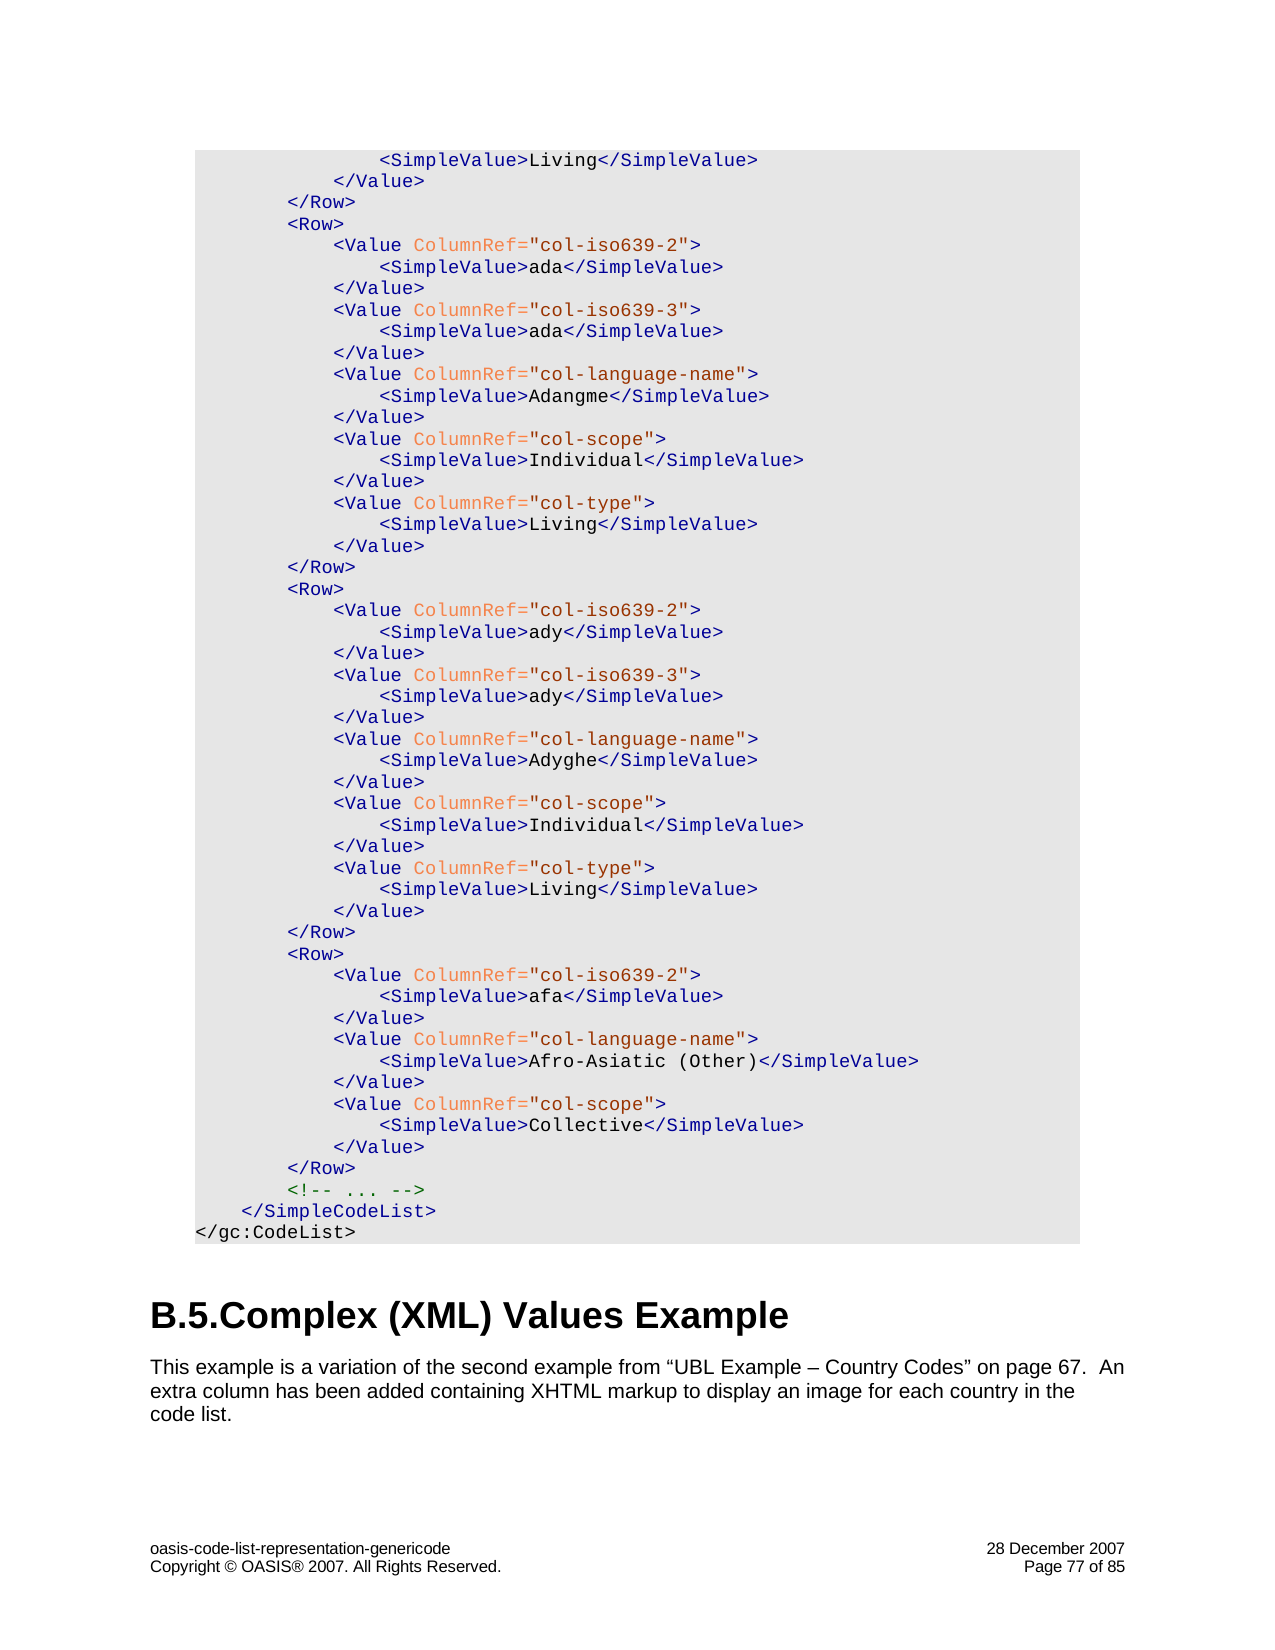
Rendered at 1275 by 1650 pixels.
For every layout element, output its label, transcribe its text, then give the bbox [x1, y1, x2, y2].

text <SimpleValue>ady</SimpleValue> [195, 686, 1080, 708]
text </Value> [195, 472, 1080, 493]
text </Value> [195, 279, 1080, 300]
text </gc:CodeList> [195, 1223, 1080, 1244]
text <Row> [195, 214, 1080, 236]
text <Value ColumnRef="col-iso639-2"> [195, 965, 1080, 987]
text <Value ColumnRef="col-language-name"> [195, 729, 1080, 751]
text </Value> [195, 1008, 1080, 1030]
text </Row> [195, 558, 1080, 579]
text <Row> [195, 579, 1080, 601]
text </Row> [195, 922, 1080, 944]
text </Value> [195, 1137, 1080, 1158]
text <Value ColumnRef="col-scope"> [195, 1094, 1080, 1116]
text <SimpleValue>Living</SimpleValue> [195, 879, 1080, 901]
text </Value> [195, 407, 1080, 429]
text This example is a variation of the second example from “UBL Example – Country Codes” on page 68. An extra column has been added containing XHTML markup to display an image for each country in the code list. [150, 1356, 1125, 1426]
text <SimpleValue>Adangme</SimpleValue> [195, 386, 1080, 407]
text <SimpleValue>Collective</SimpleValue> [195, 1116, 1080, 1137]
text <SimpleValue>Individual</SimpleValue> [195, 815, 1080, 837]
text <Value ColumnRef="col-language-name"> [195, 1030, 1080, 1051]
text <SimpleValue>Living</SimpleValue> [195, 150, 1080, 171]
text <Value ColumnRef="col-iso639-2"> [195, 236, 1080, 257]
text </Value> [195, 343, 1080, 364]
text <SimpleValue>ada</SimpleValue> [195, 257, 1080, 279]
text <SimpleValue>Individual</SimpleValue> [195, 450, 1080, 472]
text </Row> [195, 193, 1080, 214]
text <Value ColumnRef="col-iso639-2"> [195, 601, 1080, 622]
text </Value> [195, 643, 1080, 665]
text <SimpleValue>ada</SimpleValue> [195, 322, 1080, 343]
text <Row> [195, 944, 1080, 965]
text <SimpleValue>ady</SimpleValue> [195, 622, 1080, 643]
text </Value> [195, 837, 1080, 858]
text <Value ColumnRef="col-scope"> [195, 794, 1080, 815]
text <SimpleValue>afa</SimpleValue> [195, 987, 1080, 1008]
text </Value> [195, 1073, 1080, 1094]
text <Value ColumnRef="col-type"> [195, 858, 1080, 879]
text <!-- ... --> [195, 1180, 1080, 1201]
text </SimpleCodeList> [195, 1201, 1080, 1223]
text </Value> [195, 901, 1080, 922]
text <SimpleValue>Adyghe</SimpleValue> [195, 751, 1080, 772]
text </Value> [195, 772, 1080, 794]
text </Value> [195, 708, 1080, 729]
text <Value ColumnRef="col-type"> [195, 493, 1080, 515]
text <Value ColumnRef="col-iso639-3"> [195, 665, 1080, 686]
text <Value ColumnRef="col-language-name"> [195, 364, 1080, 386]
text </Row> [195, 1158, 1080, 1180]
text <Value ColumnRef="col-iso639-3"> [195, 300, 1080, 322]
text </Value> [195, 171, 1080, 193]
text <SimpleValue>Afro-Asiatic (Other)</SimpleValue> [195, 1051, 1080, 1073]
subtitle Complex (XML) Values Example [150, 1295, 1125, 1337]
text <SimpleValue>Living</SimpleValue> [195, 515, 1080, 536]
text </Value> [195, 536, 1080, 558]
text <Value ColumnRef="col-scope"> [195, 429, 1080, 450]
